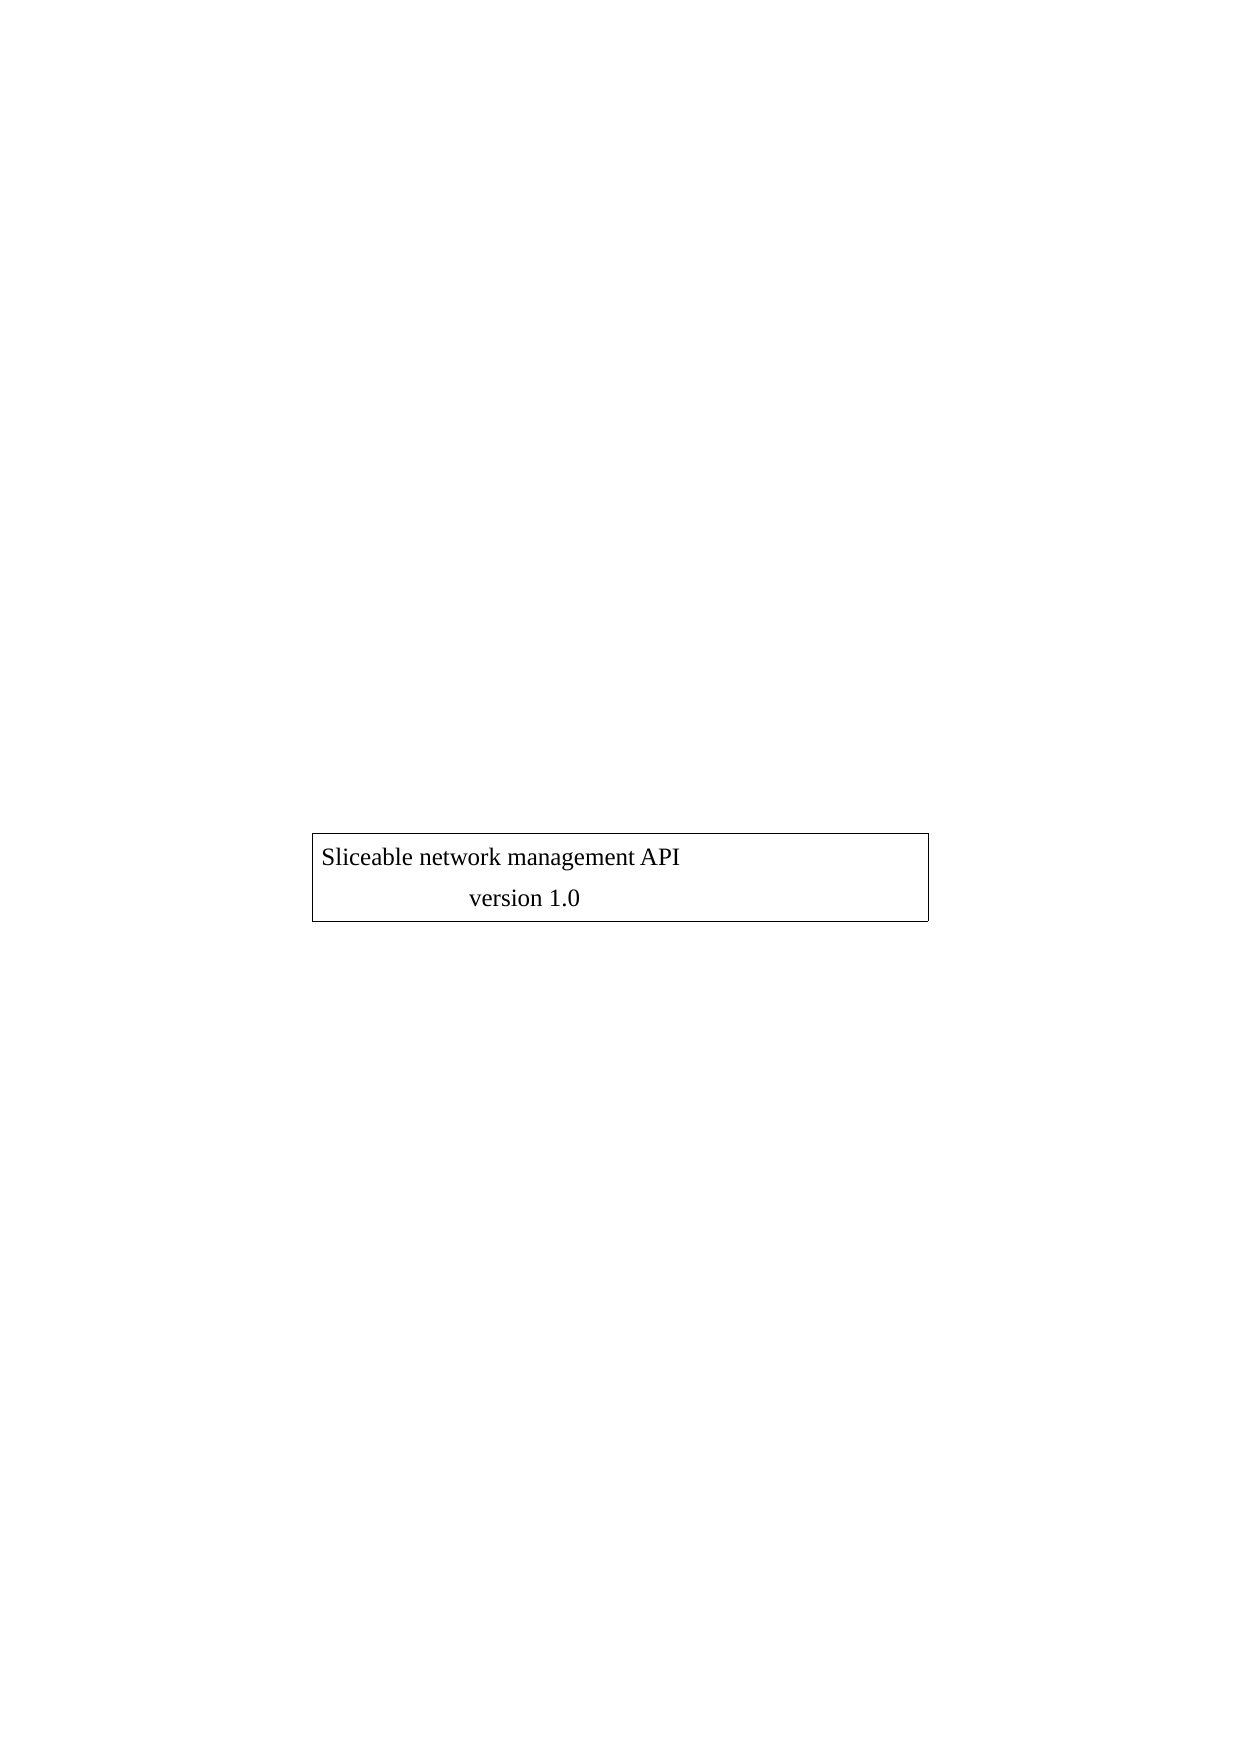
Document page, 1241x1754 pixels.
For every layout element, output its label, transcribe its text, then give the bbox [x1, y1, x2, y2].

text Sliceable network management API [321, 842, 919, 871]
text version 1.0 [469, 883, 919, 912]
